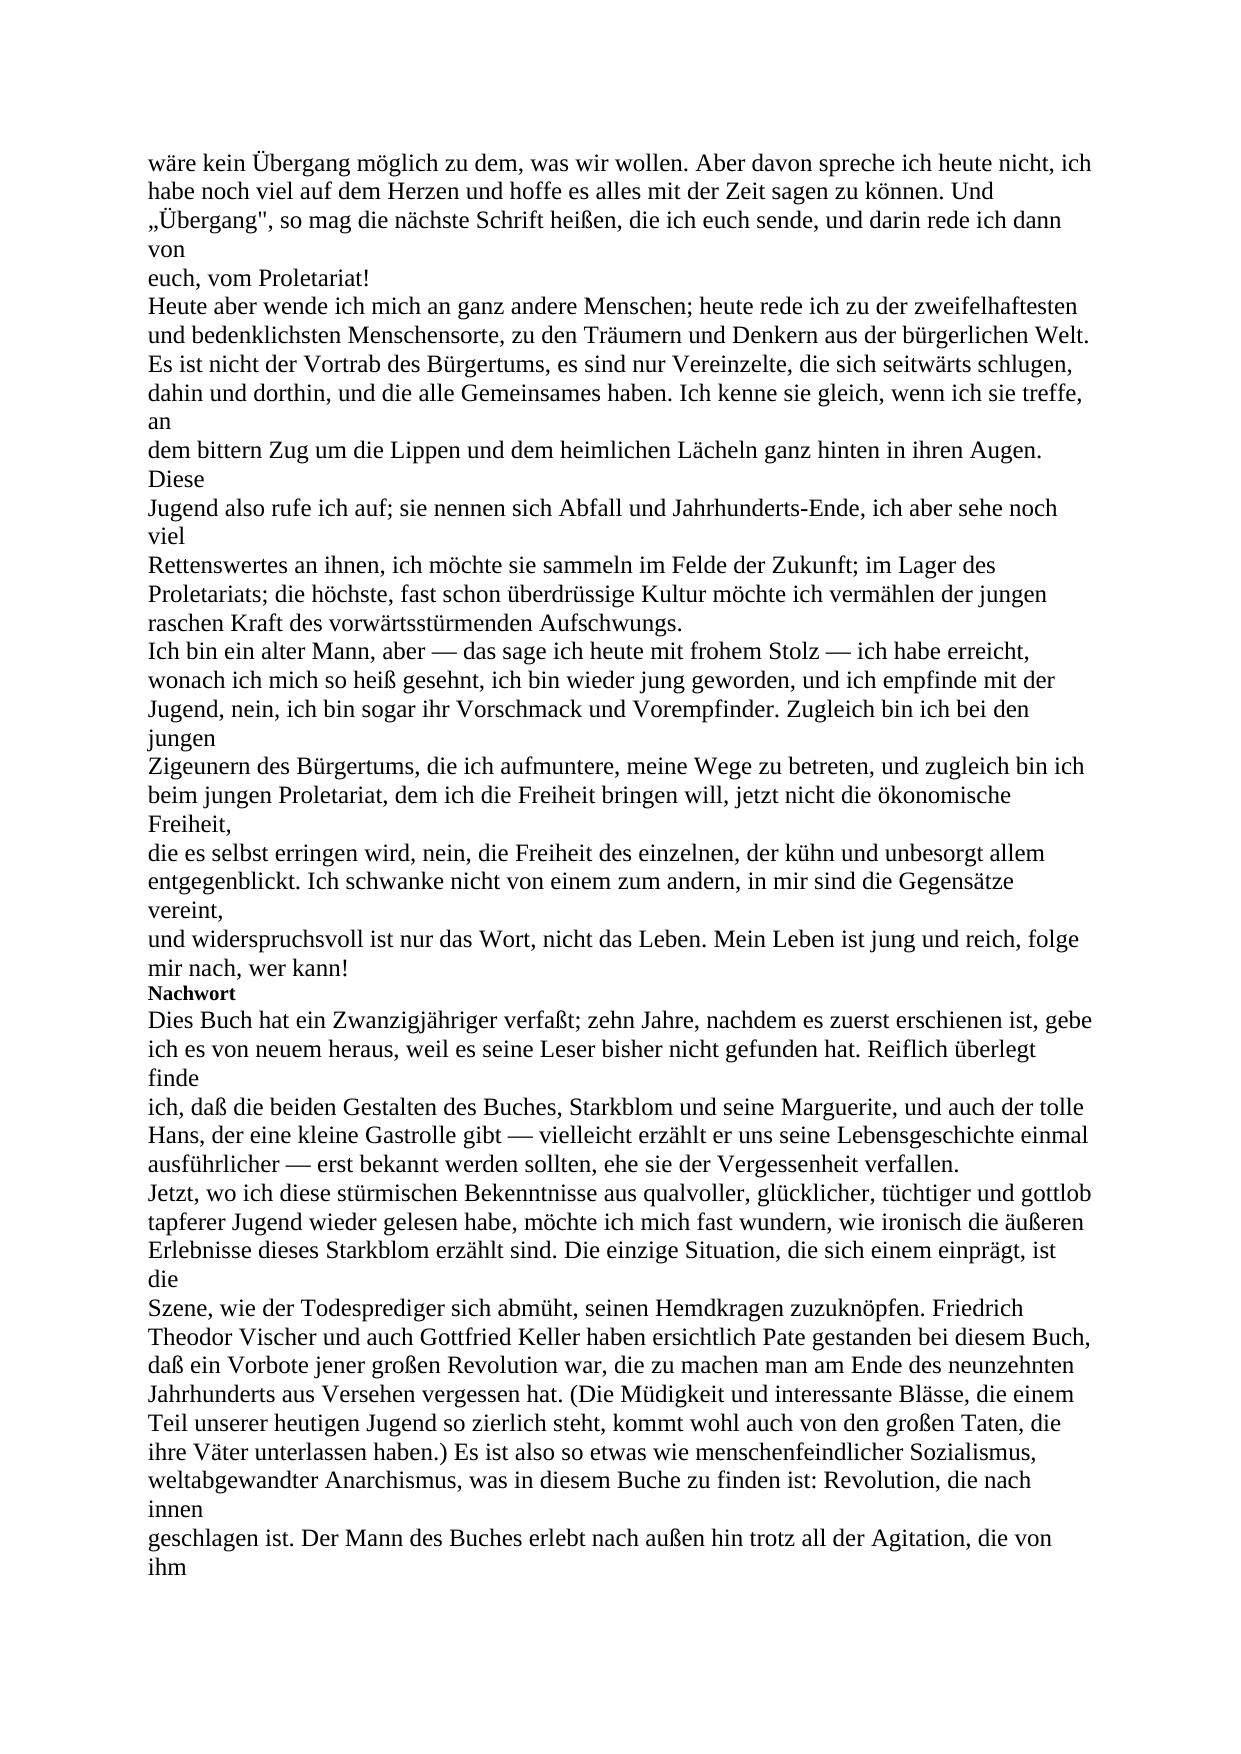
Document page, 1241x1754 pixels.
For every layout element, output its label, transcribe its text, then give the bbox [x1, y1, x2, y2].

text ausführlicher — erst bekannt werden sollten, ehe sie der Vergessenheit verfallen. [148, 1149, 1093, 1178]
text Szene, wie der Todesprediger sich abmüht, seinen Hemdkragen zuzuknöpfen. Friedrich [148, 1293, 1093, 1322]
text beim jungen Proletariat, dem ich die Freiheit bringen will, jetzt nicht die ökonomische Freiheit, [148, 780, 1093, 838]
text ich es von neuem heraus, weil es seine Leser bisher nicht gefunden hat. Reiflich überlegt finde [148, 1034, 1093, 1092]
text wonach ich mich so heiß gesehnt, ich bin wieder jung geworden, und ich empfinde mit der [148, 665, 1093, 694]
text wäre kein Übergang möglich zu dem, was wir wollen. Aber davon spreche ich heute nicht, ich [148, 148, 1093, 176]
text Jugend, nein, ich bin sogar ihr Vorschmack und Vorempfinder. Zugleich bin ich bei den jungen [148, 694, 1093, 751]
text und bedenklichsten Menschensorte, zu den Träumern und Denkern aus der bürgerlichen Welt. [148, 320, 1093, 349]
text Rettenswertes an ihnen, ich möchte sie sammeln im Felde der Zukunft; im Lager des [148, 550, 1093, 579]
text Heute aber wende ich mich an ganz andere Menschen; heute rede ich zu der zweifelhaftesten [148, 291, 1093, 320]
text Es ist nicht der Vortrab des Bürgertums, es sind nur Vereinzelte, die sich seitwärts schlugen, [148, 349, 1093, 378]
text Nachwort [148, 981, 1093, 1005]
text Ich bin ein alter Mann, aber — das sage ich heute mit frohem Stolz — ich habe erreicht, [148, 636, 1093, 665]
text weltabgewandter Anarchismus, was in diesem Buche zu finden ist: Revolution, die nach innen [148, 1465, 1093, 1523]
text die es selbst erringen wird, nein, die Freiheit des einzelnen, der kühn und unbesorgt allem [148, 838, 1093, 866]
text habe noch viel auf dem Herzen und hoffe es alles mit der Zeit sagen zu können. Und [148, 176, 1093, 205]
text und widerspruchsvoll ist nur das Wort, nicht das Leben. Mein Leben ist jung und reich, folge [148, 924, 1093, 953]
text Jetzt, wo ich diese stürmischen Bekenntnisse aus qualvoller, glücklicher, tüchtiger und gottlob [148, 1178, 1093, 1207]
text entgegenblickt. Ich schwanke nicht von einem zum andern, in mir sind die Gegensätze vereint, [148, 866, 1093, 924]
text Jahrhunderts aus Versehen vergessen hat. (Die Müdigkeit und interessante Blässe, die einem [148, 1379, 1093, 1408]
text euch, vom Proletariat! [148, 263, 1093, 291]
text Teil unserer heutigen Jugend so zierlich steht, kommt wohl auch von den großen Taten, die [148, 1408, 1093, 1437]
text Erlebnisse dieses Starkblom erzählt sind. Die einzige Situation, die sich einem einprägt, ist die [148, 1235, 1093, 1293]
text daß ein Vorbote jener großen Revolution war, die zu machen man am Ende des neunzehnten [148, 1350, 1093, 1379]
text ich, daß die beiden Gestalten des Buches, Starkblom und seine Marguerite, und auch der tolle [148, 1092, 1093, 1120]
text Proletariats; die höchste, fast schon überdrüssige Kultur möchte ich vermählen der jungen [148, 579, 1093, 608]
text raschen Kraft des vorwärtsstürmenden Aufschwungs. [148, 608, 1093, 636]
text Jugend also rufe ich auf; sie nennen sich Abfall und Jahrhunderts-Ende, ich aber sehe noch viel [148, 493, 1093, 550]
text dem bittern Zug um die Lippen und dem heimlichen Lächeln ganz hinten in ihren Augen. Diese [148, 435, 1093, 493]
text „Übergang", so mag die nächste Schrift heißen, die ich euch sende, und darin rede ich dann von [148, 205, 1093, 263]
text geschlagen ist. Der Mann des Buches erlebt nach außen hin trotz all der Agitation, die von ihm [148, 1523, 1093, 1580]
text Dies Buch hat ein Zwanzigjähriger verfaßt; zehn Jahre, nachdem es zuerst erschienen ist, gebe [148, 1005, 1093, 1034]
text Theodor Vischer und auch Gottfried Keller haben ersichtlich Pate gestanden bei diesem Buch, [148, 1322, 1093, 1350]
text dahin und dorthin, und die alle Gemeinsames haben. Ich kenne sie gleich, wenn ich sie treffe, an [148, 378, 1093, 435]
text Hans, der eine kleine Gastrolle gibt — vielleicht erzählt er uns seine Lebensgeschichte einmal [148, 1120, 1093, 1149]
text mir nach, wer kann! [148, 953, 1093, 981]
text Zigeunern des Bürgertums, die ich aufmuntere, meine Wege zu betreten, und zugleich bin ich [148, 751, 1093, 780]
text tapferer Jugend wieder gelesen habe, möchte ich mich fast wundern, wie ironisch die äußeren [148, 1207, 1093, 1235]
text ihre Väter unterlassen haben.) Es ist also so etwas wie menschenfeindlicher Sozialismus, [148, 1437, 1093, 1465]
